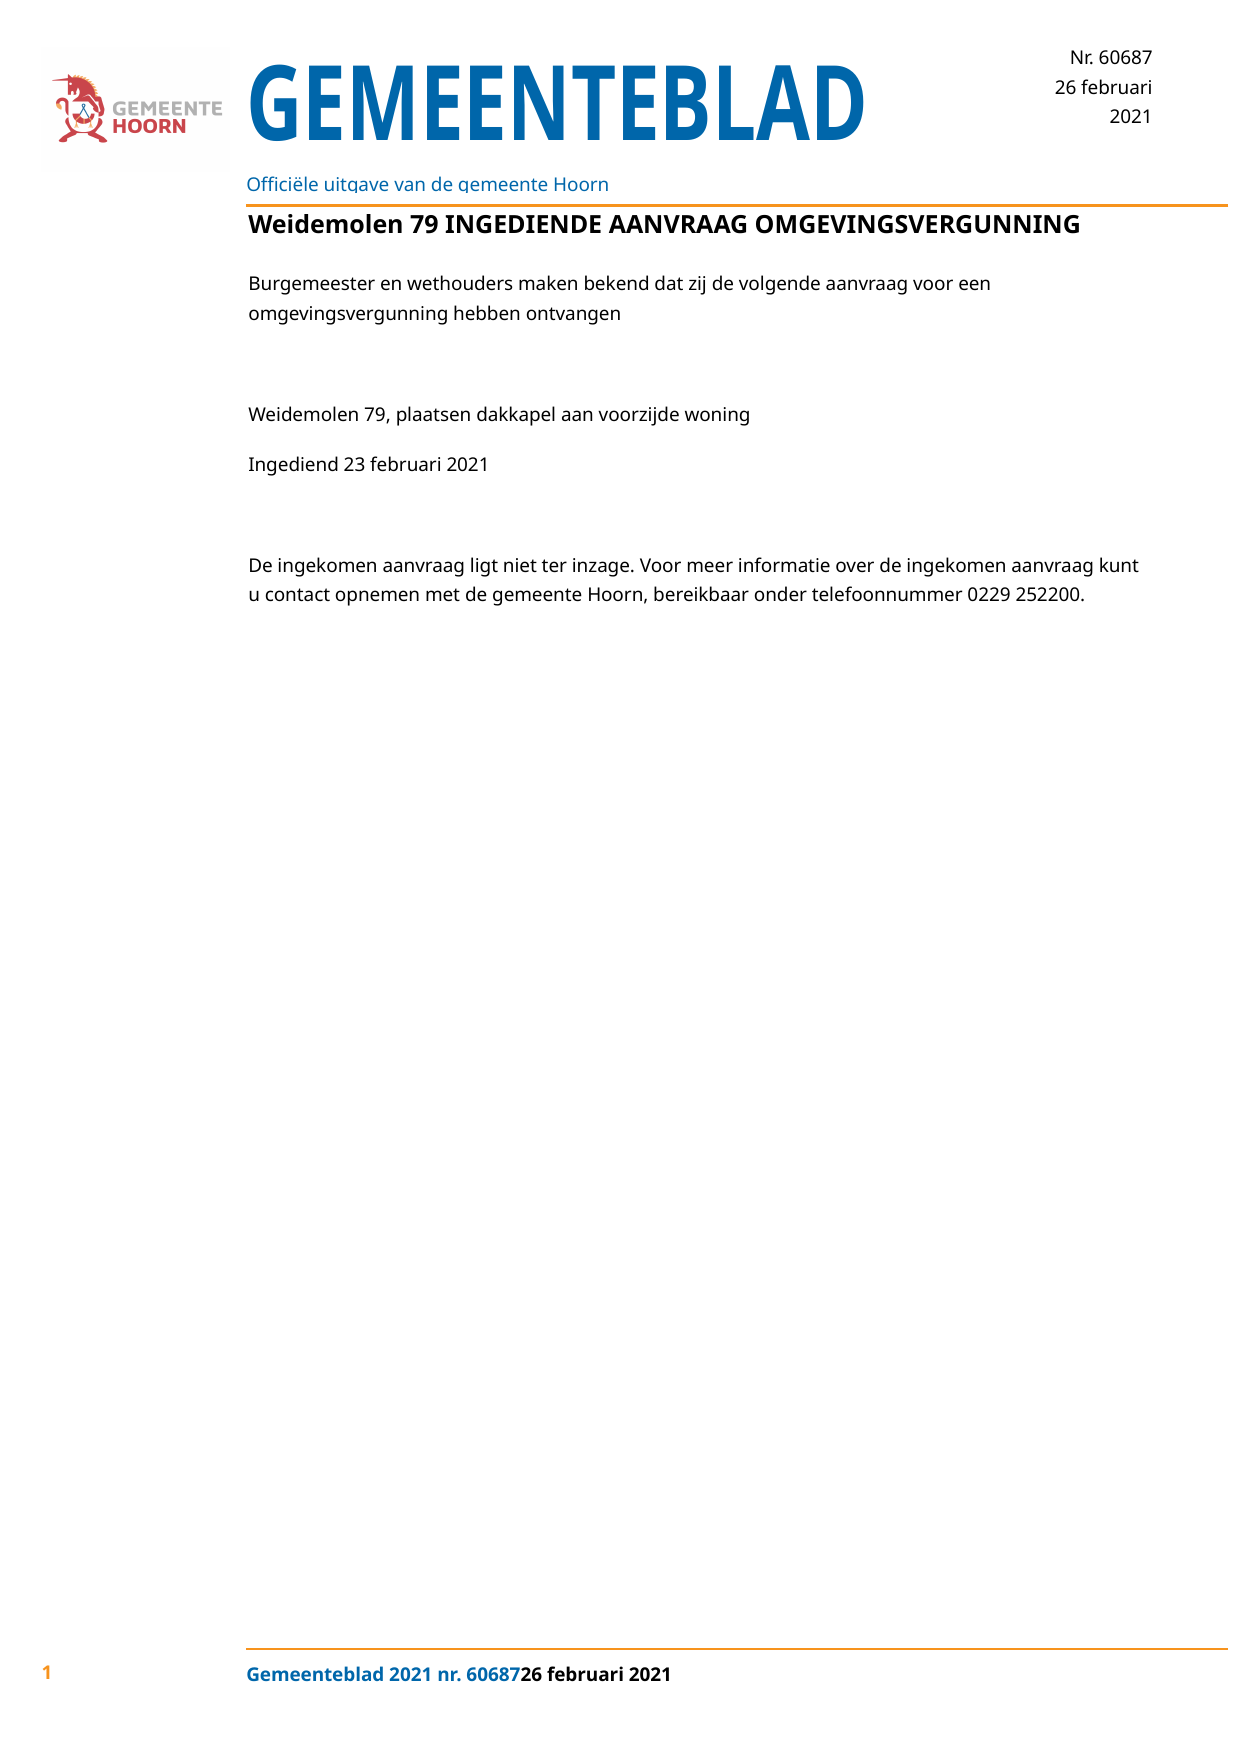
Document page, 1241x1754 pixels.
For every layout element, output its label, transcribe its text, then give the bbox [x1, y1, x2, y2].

text Weidemolen 79 INGEDIENDE AANVRAAG OMGEVINGSVERGUNNING [248, 207, 1152, 241]
text Weidemolen 79, plaatsen dakkapel aan voorzijde woning [248, 401, 1152, 426]
text Ingediend 23 februari 2021 [248, 451, 1152, 477]
text Burgemeester en wethouders maken bekend dat zij de volgende aanvraag voor een omgevingsvergunning hebben ontvangen [248, 270, 1152, 326]
text De ingekomen aanvraag ligt niet ter inzage. Voor meer informatie over de ingekomen aanvraag kunt u contact opnemen met de gemeente Hoorn, bereikbaar onder telefoonnummer 0229 252200. [248, 552, 1152, 607]
picture [41, 47, 231, 172]
